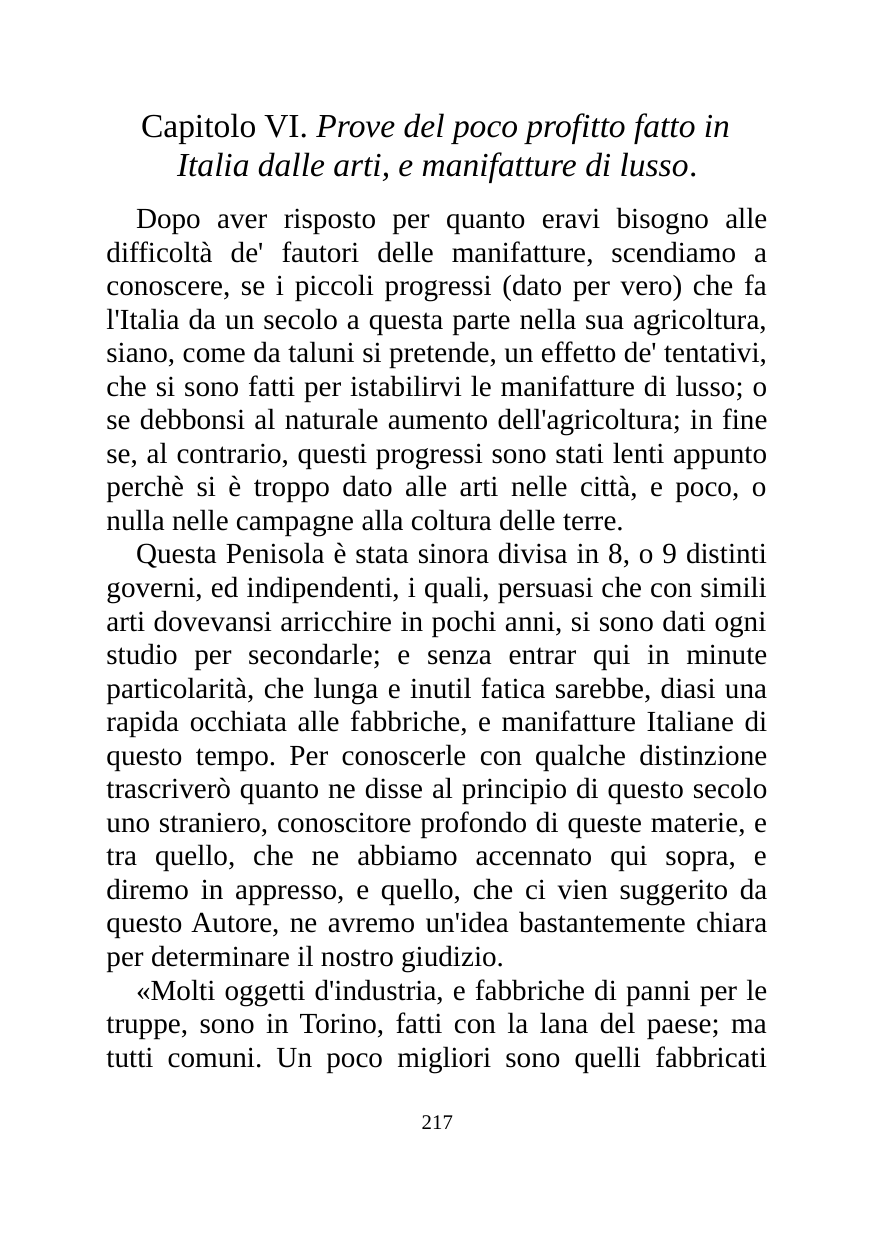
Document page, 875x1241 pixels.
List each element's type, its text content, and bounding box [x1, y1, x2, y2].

subtitle Capitolo VI. Prove del poco profitto fatto in Italia dalle arti, e manifatture di lusso. [106, 106, 768, 183]
text Dopo aver risposto per quanto eravi bisogno alle difficoltà de' fautori delle manifatture, scendiamo a conoscere, se i piccoli progressi (dato per vero) che fa l'Italia da un secolo a questa parte nella sua agricoltura, siano, come da taluni si pretende, un effetto de' tentativi, che si sono fatti per istabilirvi le manifatture di lusso; o se debbonsi al naturale aumento dell'agricoltura; in fine se, al contrario, questi progressi sono stati lenti appunto perchè si è troppo dato alle arti nelle città, e poco, o nulla nelle campagne alla coltura delle terre. [106, 201, 768, 537]
text «Molti oggetti d'industria, e fabbriche di panni per le truppe, sono in Torino, fatti con la lana del paese; ma tutti comuni. Un poco migliori sono quelli fabbricati [106, 973, 768, 1073]
text Questa Penisola è stata sinora divisa in 8, o 9 distinti governi, ed indipendenti, i quali, persuasi che con simili arti dovevansi arricchire in pochi anni, si sono dati ogni studio per secondarle; e senza entrar qui in minute particolarità, che lunga e inutil fatica sarebbe, diasi una rapida occhiata alle fabbriche, e manifatture Italiane di questo tempo. Per conoscerle con qualche distinzione trascriverò quanto ne disse al principio di questo secolo uno straniero, conoscitore profondo di queste materie, e tra quello, che ne abbiamo accennato qui sopra, e diremo in appresso, e quello, che ci vien suggerito da questo Autore, ne avremo un'idea bastantemente chiara per determinare il nostro giudizio. [106, 537, 768, 973]
